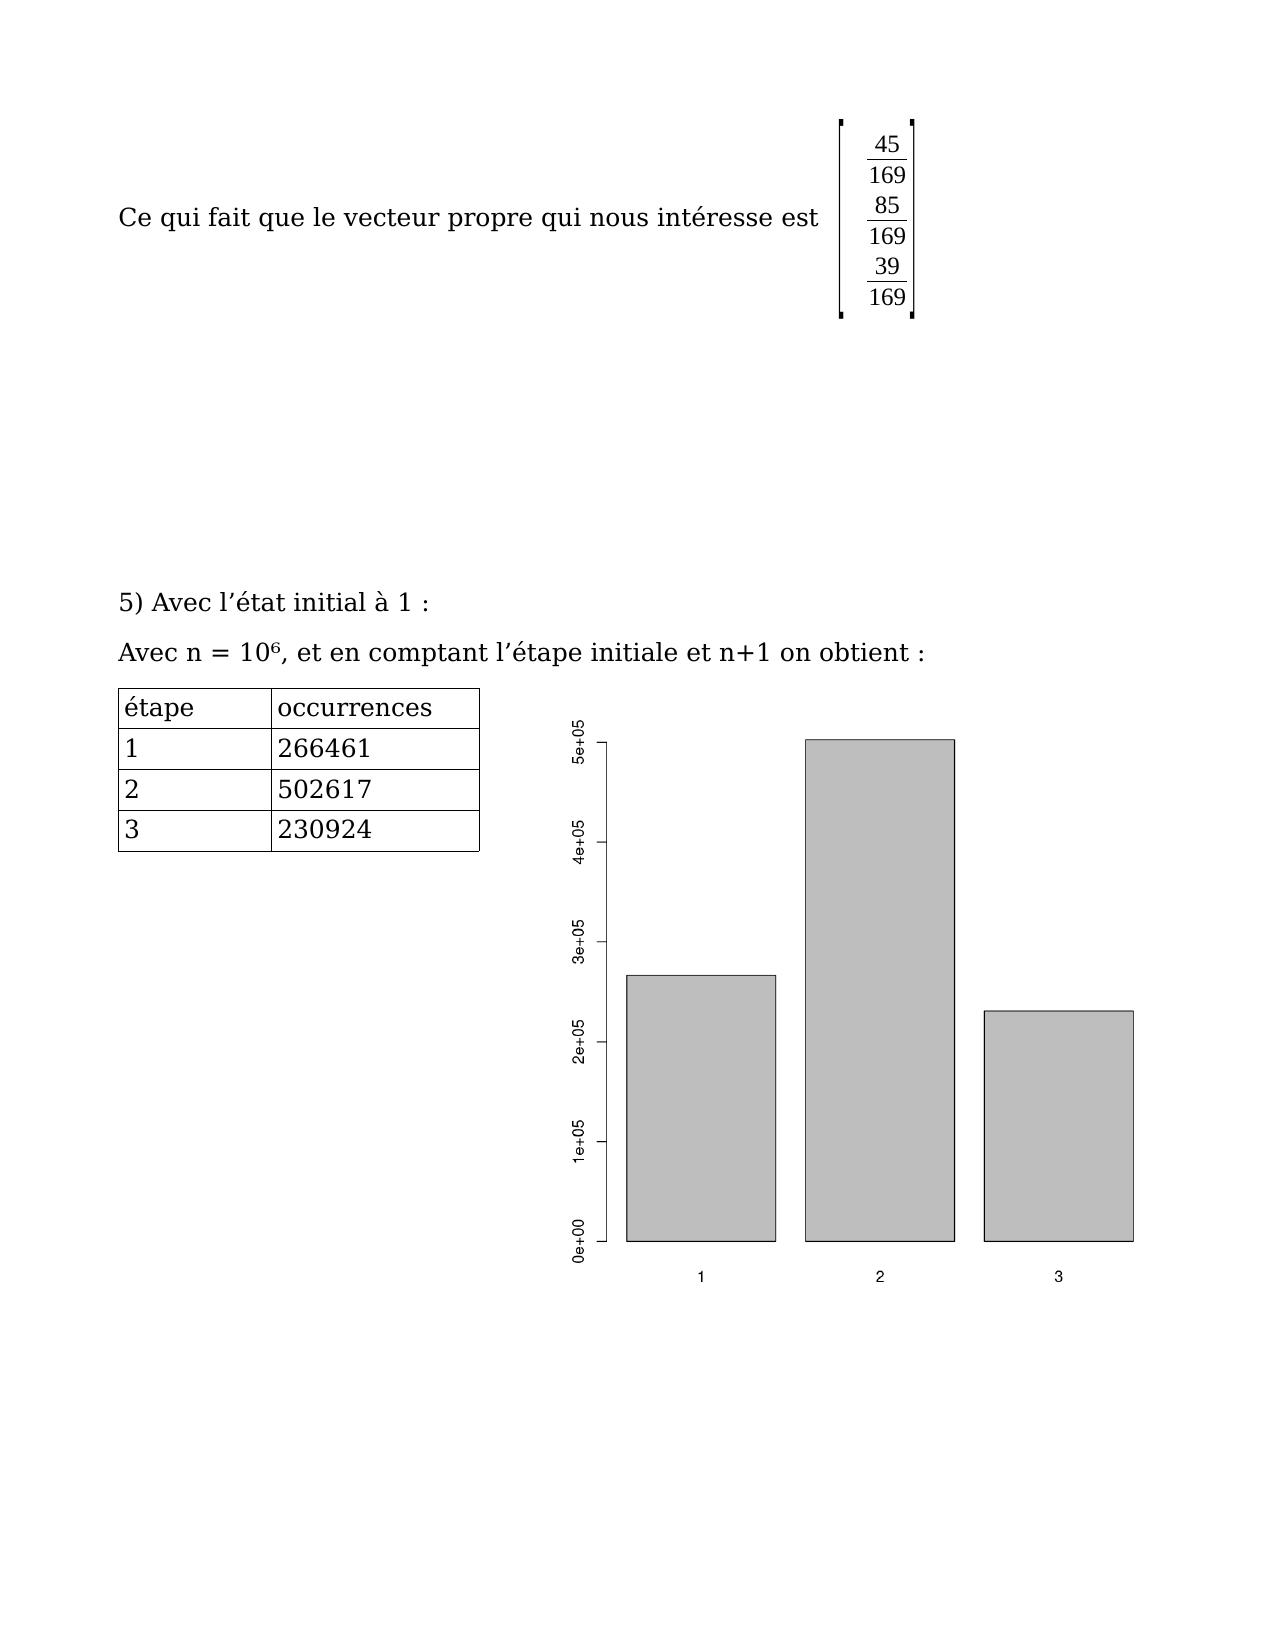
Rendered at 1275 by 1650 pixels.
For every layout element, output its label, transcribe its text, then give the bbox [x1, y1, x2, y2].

table_cell 502617 [272, 770, 479, 810]
table_header étape [119, 689, 271, 728]
picture [560, 707, 1146, 1294]
text 5) Avec l’état initial à 1 : [118, 588, 1157, 618]
table_cell 2 [119, 770, 271, 810]
table_cell 1 [119, 729, 271, 769]
table_cell 230924 [272, 811, 479, 851]
text Ce qui fait que le vecteur propre qui nous intéresse est [118, 118, 1157, 320]
table_header occurrences [272, 689, 479, 728]
table_cell 266461 [272, 729, 479, 769]
table_cell 3 [119, 811, 271, 851]
text Avec n = 10⁶, et en comptant l’étape initiale et n+1 on obtient : [118, 638, 1157, 667]
